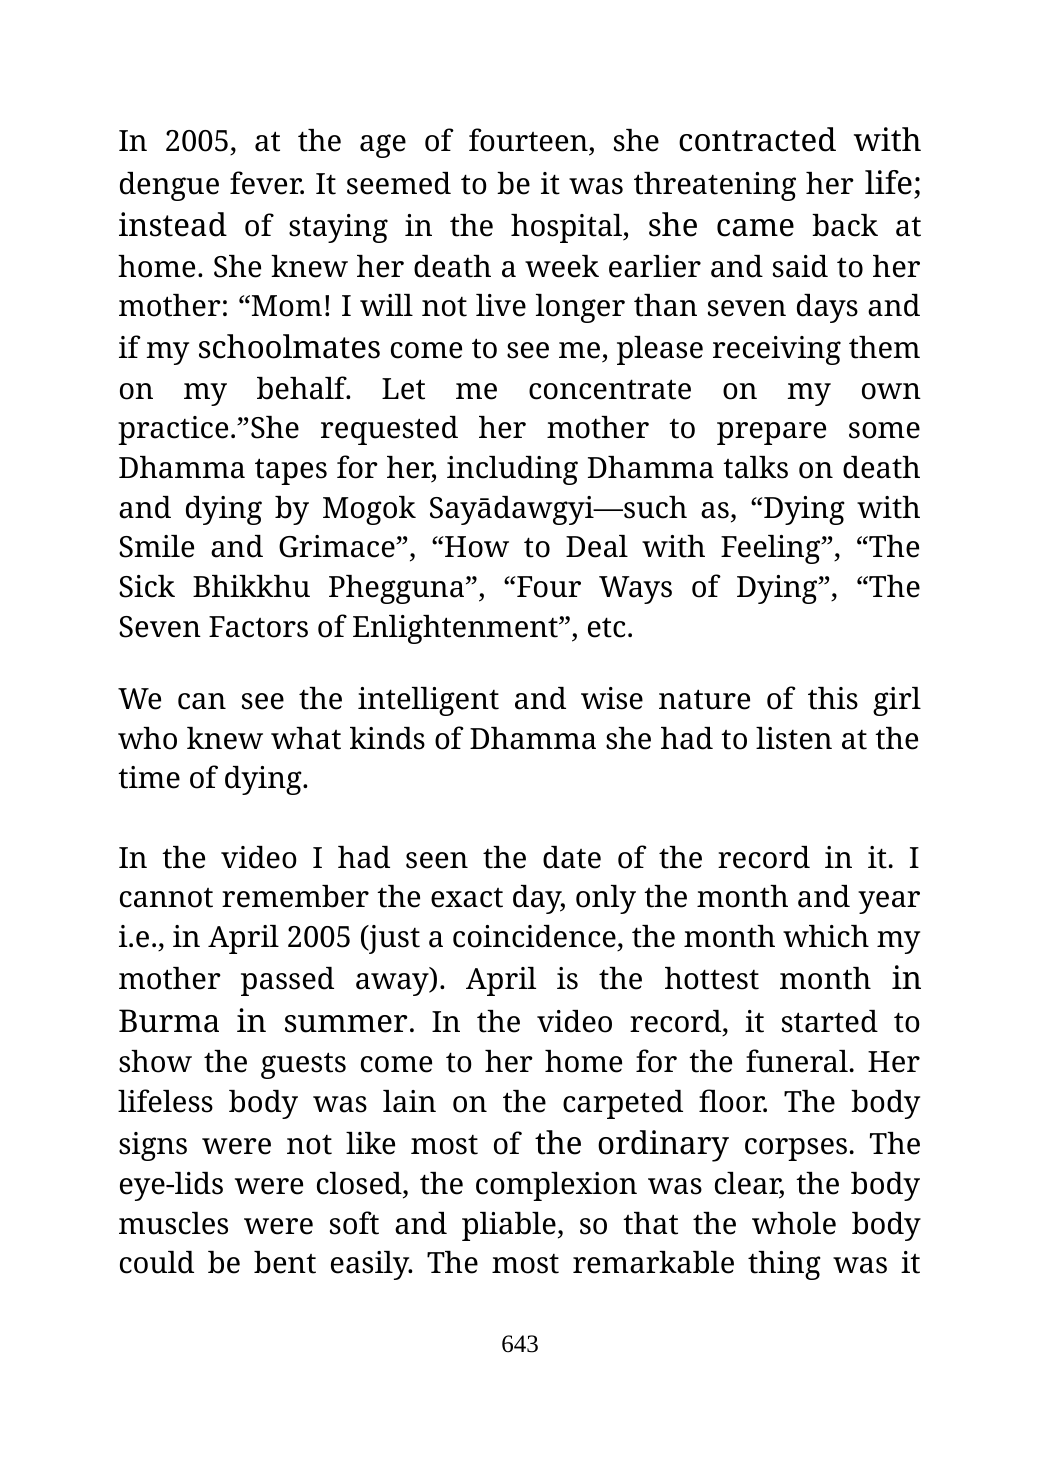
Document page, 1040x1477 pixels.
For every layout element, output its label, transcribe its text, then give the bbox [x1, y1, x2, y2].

text We can see the intelligent and wise nature of this girl who knew what kinds of Dhamma she had to listen at the time of dying. In the video I had seen the date of the record in it. I cannot remember the exact day, only the month and year i.e., in April 2005 (just a coincidence, the month which my mother passed away). April is the hottest month in Burma in summer. In the video record, it started to show the guests come to her home for the funeral. Her lifeless body was lain on the carpeted floor. The body signs were not like most of the ordinary corpses. The eye-lids were closed, the complexion was clear, the body muscles were soft and pliable, so that the whole body could be bent easily. The most remarkable thing was it [118, 678, 922, 1282]
text In 2005, at the age of fourteen, she contracted with dengue fever. It seemed to be it was threatening her life; instead of staying in the hospital, she came back at home. She knew her death a week earlier and said to her mother: “Mom! I will not live longer than seven days and if my schoolmates come to see me, please receiving them on my behalf. Let me concentrate on my own practice.”She requested her mother to prepare some Dhamma tapes for her, including Dhamma talks on death and dying by Mogok Sayādawgyi—such as, “Dying with Smile and Grimace”, “How to Deal with Feeling”, “The Sick Bhikkhu Phegguna”, “Four Ways of Dying”, “The Seven Factors of Enlightenment”, etc. [118, 118, 922, 646]
